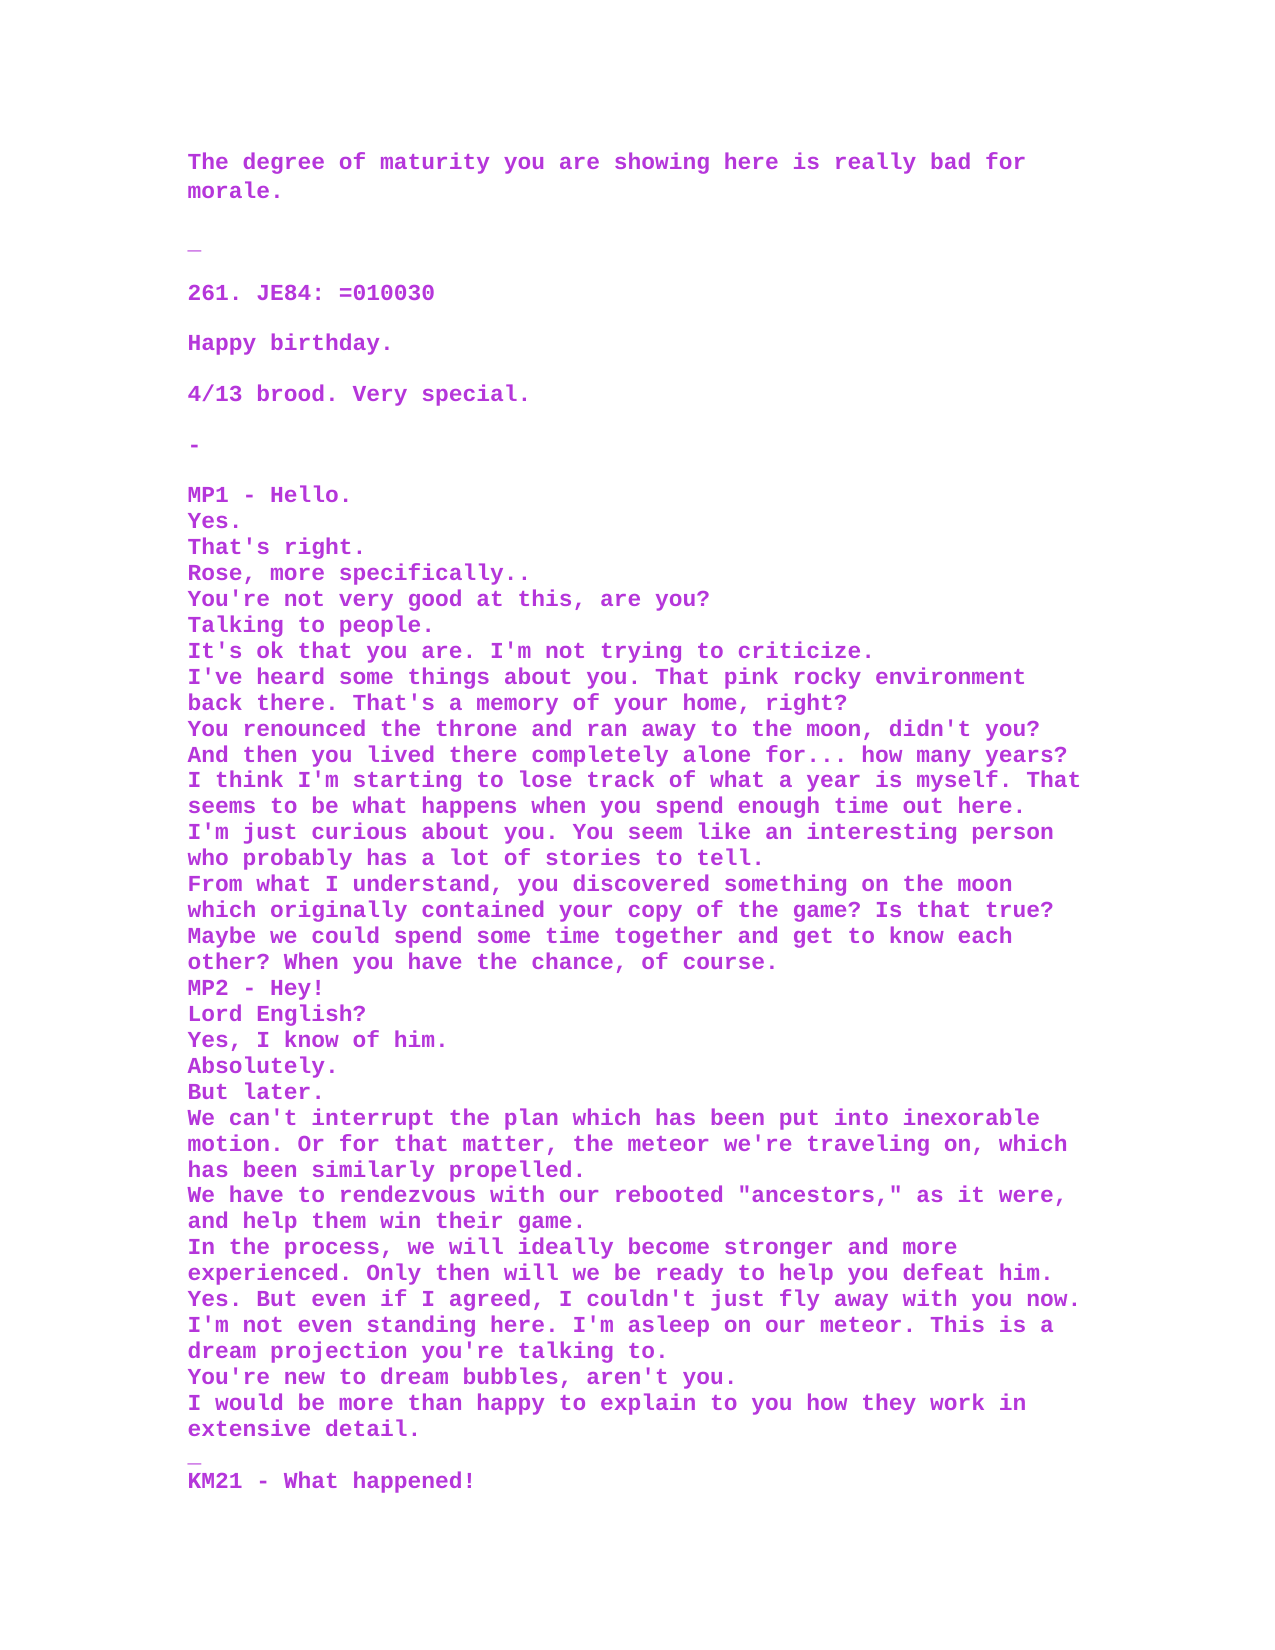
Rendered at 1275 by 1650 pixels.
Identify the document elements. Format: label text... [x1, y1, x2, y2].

text Lord English? [187, 1002, 1087, 1028]
text Maybe we could spend some time together and get to know each other? When you have the chance, of course. [187, 924, 1087, 976]
text Yes, I know of him. [187, 1028, 1087, 1054]
text But later. [187, 1080, 1087, 1106]
text Yes. But even if I agreed, I couldn't just fly away with you now. [187, 1288, 1087, 1313]
text Happy birthday. [187, 332, 1087, 358]
text I'm just curious about you. You seem like an interesting person who probably has a lot of stories to tell. [187, 821, 1087, 873]
text We have to rendezvous with our rebooted "ancestors," as it were, and help them win their game. [187, 1184, 1087, 1236]
text The degree of maturity you are showing here is really bad for morale. [187, 150, 1087, 206]
text I think I'm starting to lose track of what a year is myself. That seems to be what happens when you spend enough time out here. [187, 769, 1087, 821]
text _ [187, 230, 1087, 256]
text MP2 - Hey! [187, 976, 1087, 1002]
text Rose, more specifically.. [187, 561, 1087, 587]
text I would be more than happy to explain to you how they work in extensive detail. [187, 1391, 1087, 1443]
text I'm not even standing here. I'm asleep on our meteor. This is a dream projection you're talking to. [187, 1313, 1087, 1365]
text Talking to people. [187, 613, 1087, 639]
text - [187, 433, 1087, 459]
text We can't interrupt the plan which has been put into inexorable motion. Or for that matter, the meteor we're traveling on, which has been similarly propelled. [187, 1106, 1087, 1184]
text Absolutely. [187, 1054, 1087, 1080]
text From what I understand, you discovered something on the moon which originally contained your copy of the game? Is that true? [187, 873, 1087, 924]
text KM21 - What happened! [187, 1469, 1087, 1495]
text I've heard some things about you. That pink rocky environment back there. That's a memory of your home, right? [187, 665, 1087, 717]
text 261. JE84: =010030 [187, 281, 1087, 307]
text It's ok that you are. I'm not trying to criticize. [187, 639, 1087, 665]
text MP1 - Hello. [187, 483, 1087, 509]
text Yes. [187, 509, 1087, 535]
text 4/13 brood. Very special. [187, 382, 1087, 408]
text _ [187, 1443, 1087, 1469]
text You're new to dream bubbles, aren't you. [187, 1365, 1087, 1391]
text You're not very good at this, are you? [187, 587, 1087, 613]
text That's right. [187, 535, 1087, 561]
text In the process, we will ideally become stronger and more experienced. Only then will we be ready to help you defeat him. [187, 1236, 1087, 1288]
text You renounced the throne and ran away to the moon, didn't you? And then you lived there completely alone for... how many years? [187, 717, 1087, 769]
